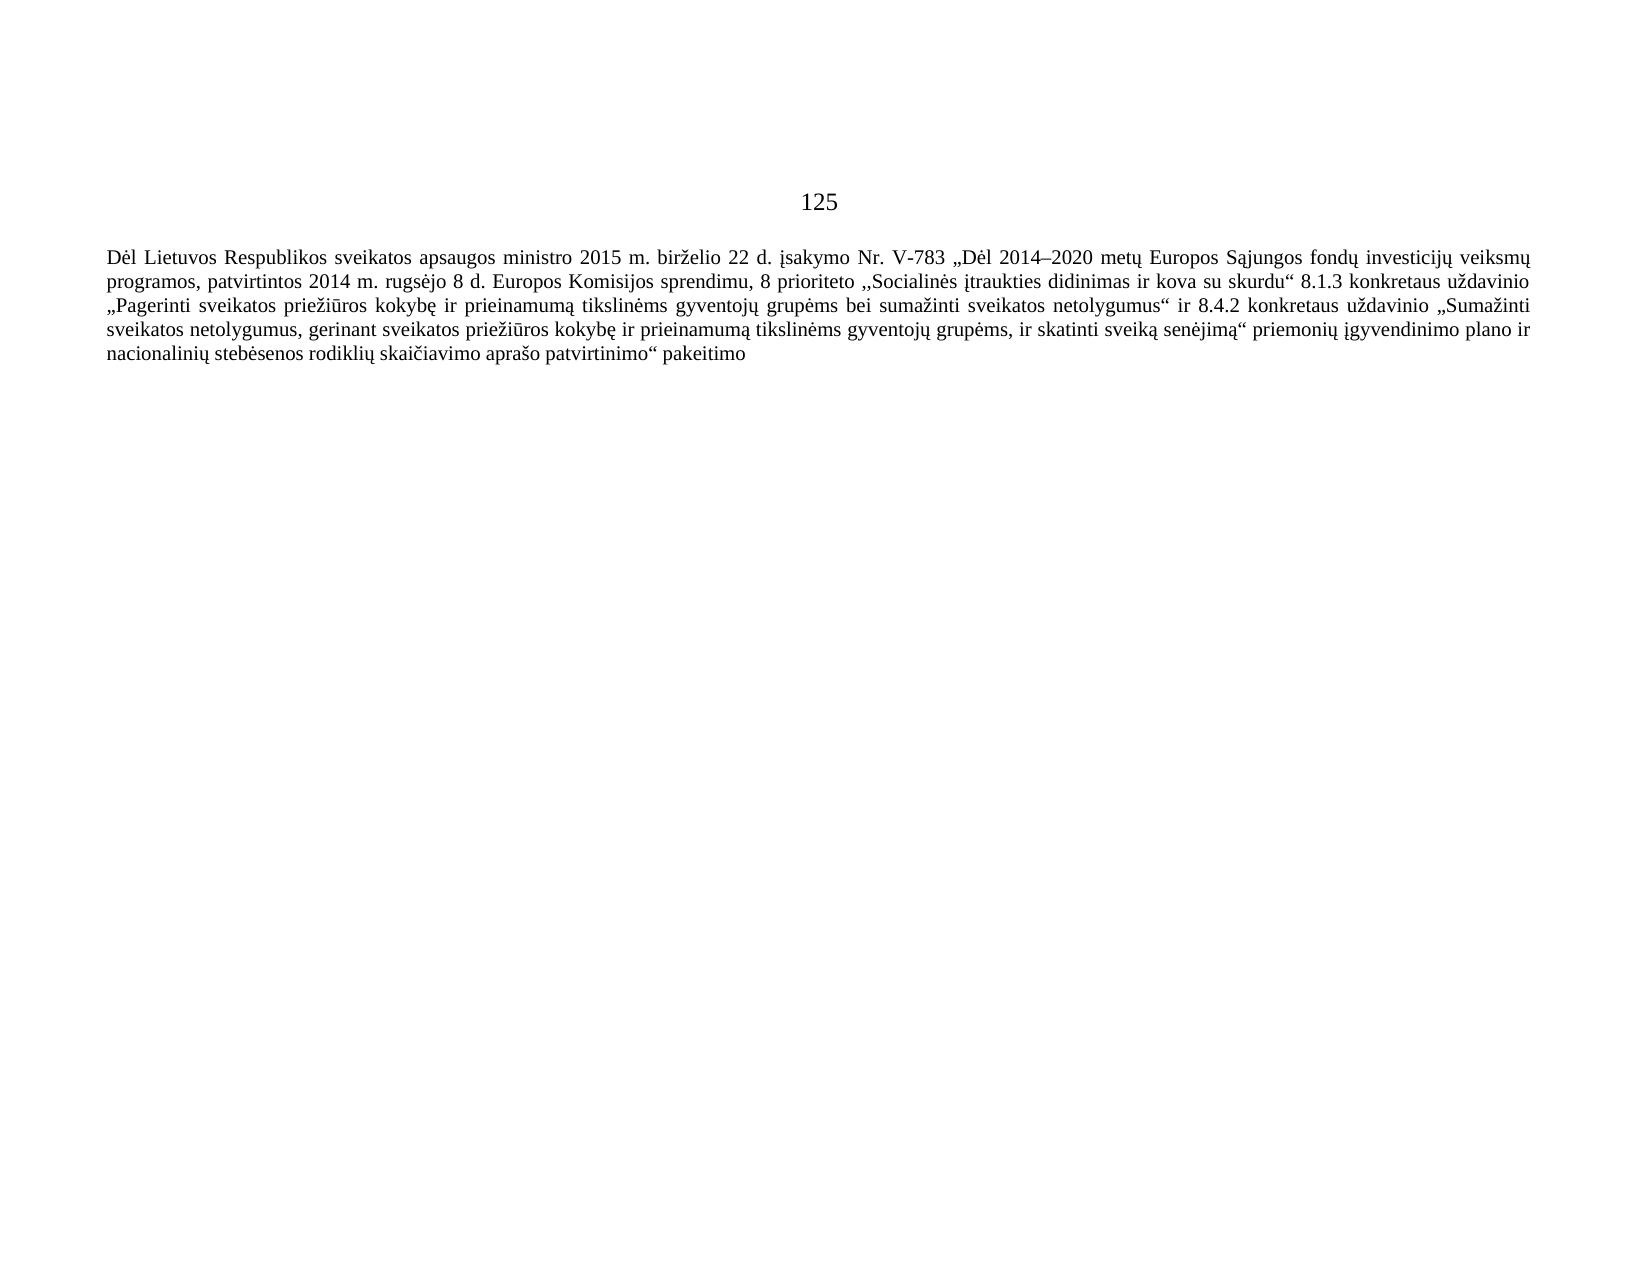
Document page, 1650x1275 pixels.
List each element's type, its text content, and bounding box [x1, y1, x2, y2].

text Dėl Lietuvos Respublikos sveikatos apsaugos ministro 2015 m. birželio 22 d. įsakymo Nr. V-783 „Dėl 2014–2020 metų Europos Sąjungos fondų investicijų veiksmų programos, patvirtintos 2014 m. rugsėjo 8 d. Europos Komisijos sprendimu, 8 prioriteto ,,Socialinės įtraukties didinimas ir kova su skurdu“ 8.1.3 konkretaus uždavinio „Pagerinti sveikatos priežiūros kokybę ir prieinamumą tikslinėms gyventojų grupėms bei sumažinti sveikatos netolygumus“ ir 8.4.2 konkretaus uždavinio „Sumažinti sveikatos netolygumus, gerinant sveikatos priežiūros kokybę ir prieinamumą tikslinėms gyventojų grupėms, ir skatinti sveiką senėjimą“ priemonių įgyvendinimo plano ir nacionalinių stebėsenos rodiklių skaičiavimo aprašo patvirtinimo“ pakeitimo [106, 245, 1532, 365]
